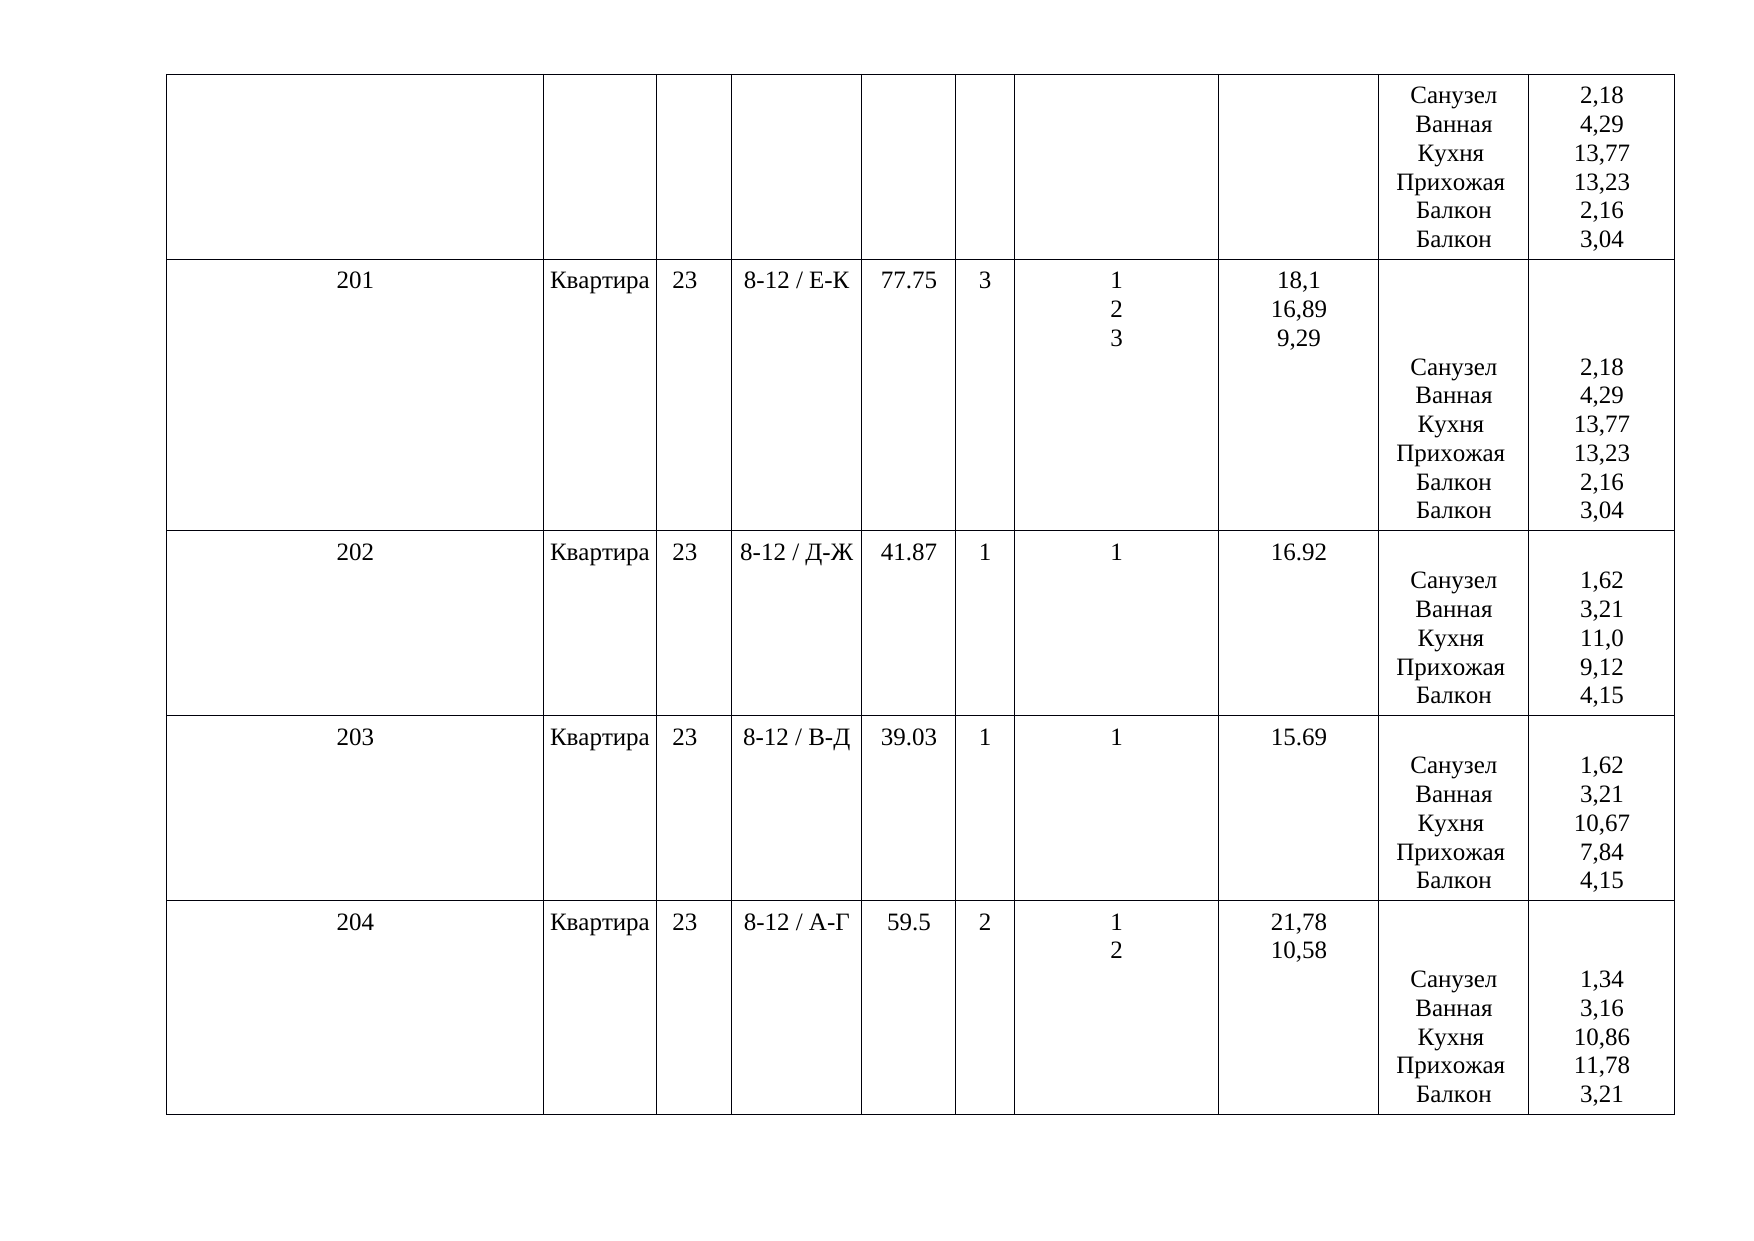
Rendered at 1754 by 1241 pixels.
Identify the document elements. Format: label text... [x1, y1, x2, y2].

table_cell 23 [657, 716, 731, 900]
table_cell 3 [956, 260, 1014, 530]
table_cell Квартира [544, 901, 656, 1114]
table_cell 204 [167, 901, 543, 1114]
table_cell 59,5 [862, 901, 955, 1114]
table_cell 21,78 10,58 [1219, 901, 1378, 1114]
table_cell 1,62 3,21 10,67 7,84 4,15 [1529, 716, 1674, 900]
table_cell 1,34 3,16 10,86 11,78 3,21 [1529, 901, 1674, 1114]
table_cell 203 [167, 716, 543, 900]
table_cell Санузел Ванная Кухня Прихожая Балкон Балкон [1379, 260, 1528, 530]
table_cell Санузел Ванная Кухня Прихожая Балкон [1379, 716, 1528, 900]
table_cell 1 [956, 531, 1014, 715]
table_cell 18,1 16,89 9,29 [1219, 260, 1378, 530]
table_cell 23 [657, 901, 731, 1114]
table_cell [657, 75, 731, 259]
table_cell 77,75 [862, 260, 955, 530]
table_cell Санузел Ванная Кухня Прихожая Балкон Балкон [1379, 75, 1528, 259]
table_cell 23 [657, 531, 731, 715]
table_cell 1 [1015, 716, 1218, 900]
table_cell [956, 75, 1014, 259]
table_cell 2,18 4,29 13,77 13,23 2,16 3,04 [1529, 260, 1674, 530]
table_cell 16,92 [1219, 531, 1378, 715]
table_cell [732, 75, 861, 259]
table_cell 1 2 3 [1015, 260, 1218, 530]
table_cell [167, 75, 543, 259]
table_cell 39,03 [862, 716, 955, 900]
table_cell 8-12 / Е-К [732, 260, 861, 530]
table_cell Квартира [544, 716, 656, 900]
table_cell 202 [167, 531, 543, 715]
table_cell 1,62 3,21 11,0 9,12 4,15 [1529, 531, 1674, 715]
table_cell [544, 75, 656, 259]
table_cell 1 [956, 716, 1014, 900]
table_cell 15,69 [1219, 716, 1378, 900]
table_cell Квартира [544, 531, 656, 715]
table_cell 1 [1015, 531, 1218, 715]
table_cell 23 [657, 260, 731, 530]
table_cell Санузел Ванная Кухня Прихожая Балкон [1379, 531, 1528, 715]
table_cell 8-12 / А-Г [732, 901, 861, 1114]
table_cell [1219, 75, 1378, 259]
table_cell 2 [956, 901, 1014, 1114]
table_cell 1 2 [1015, 901, 1218, 1114]
table_cell [1015, 75, 1218, 259]
table_cell Санузел Ванная Кухня Прихожая Балкон [1379, 901, 1528, 1114]
table_cell 77,75 [862, 75, 955, 259]
table_cell 8-12 / Д-Ж [732, 531, 861, 715]
table_cell 8-12 / В-Д [732, 716, 861, 900]
table_cell 2,18 4,29 13,77 13,23 2,16 3,04 [1529, 75, 1674, 259]
table_cell 201 [167, 260, 543, 530]
table_cell 41,87 [862, 531, 955, 715]
table_cell Квартира [544, 260, 656, 530]
